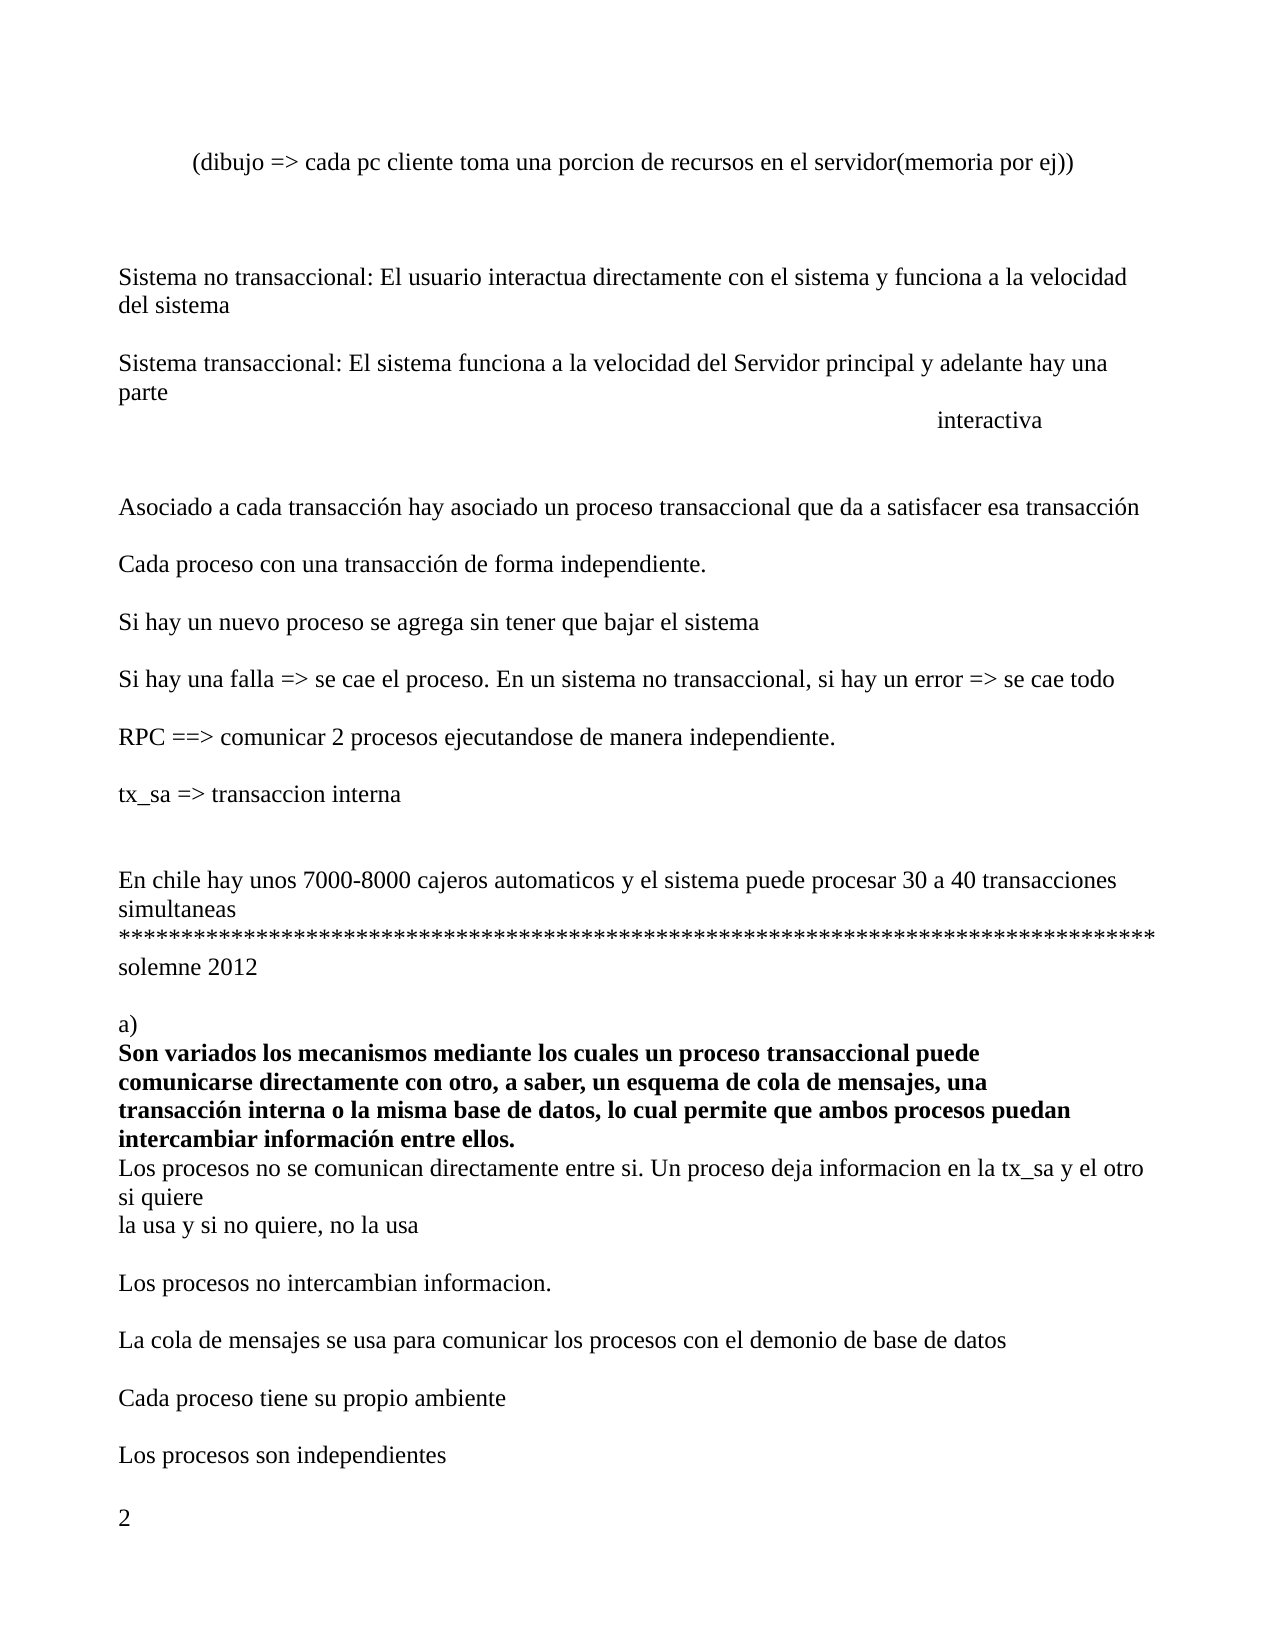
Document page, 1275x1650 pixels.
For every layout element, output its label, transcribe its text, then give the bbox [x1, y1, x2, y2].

text Los procesos no intercambian informacion. [118, 1268, 1157, 1297]
text Asociado a cada transacción hay asociado un proceso transaccional que da a satisfacer esa transacción [118, 492, 1157, 521]
text Cada proceso tiene su propio ambiente [118, 1383, 1157, 1412]
text transacción interna o la misma base de datos, lo cual permite que ambos procesos puedan [118, 1096, 1157, 1124]
text Sistema no transaccional: El usuario interactua directamente con el sistema y funciona a la velocidad del sistema [118, 262, 1157, 319]
text comunicarse directamente con otro, a saber, un esquema de cola de mensajes, una [118, 1067, 1157, 1096]
text La cola de mensajes se usa para comunicar los procesos con el demonio de base de datos [118, 1326, 1157, 1354]
text *********************************************************************************** [118, 923, 1157, 952]
text (dibujo => cada pc cliente toma una porcion de recursos en el servidor(memoria por ej)) [118, 147, 1157, 176]
text Sistema transaccional: El sistema funciona a la velocidad del Servidor principal y adelante hay una parte [118, 348, 1157, 406]
text interactiva [118, 406, 1157, 434]
text Si hay un nuevo proceso se agrega sin tener que bajar el sistema [118, 607, 1157, 636]
text Los procesos son independientes [118, 1441, 1157, 1469]
text Son variados los mecanismos mediante los cuales un proceso transaccional puede [118, 1038, 1157, 1067]
text En chile hay unos 7000-8000 cajeros automaticos y el sistema puede procesar 30 a 40 transacciones simultaneas [118, 866, 1157, 923]
text Cada proceso con una transacción de forma independiente. [118, 549, 1157, 578]
text intercambiar información entre ellos. [118, 1124, 1157, 1153]
text solemne 2012 [118, 952, 1157, 981]
text tx_sa => transaccion interna [118, 779, 1157, 808]
text RPC ==> comunicar 2 procesos ejecutandose de manera independiente. [118, 722, 1157, 751]
text a) [118, 1009, 1157, 1038]
text Si hay una falla => se cae el proceso. En un sistema no transaccional, si hay un error => se cae todo [118, 664, 1157, 693]
text la usa y si no quiere, no la usa [118, 1211, 1157, 1239]
text Los procesos no se comunican directamente entre si. Un proceso deja informacion en la tx_sa y el otro si quiere [118, 1153, 1157, 1211]
